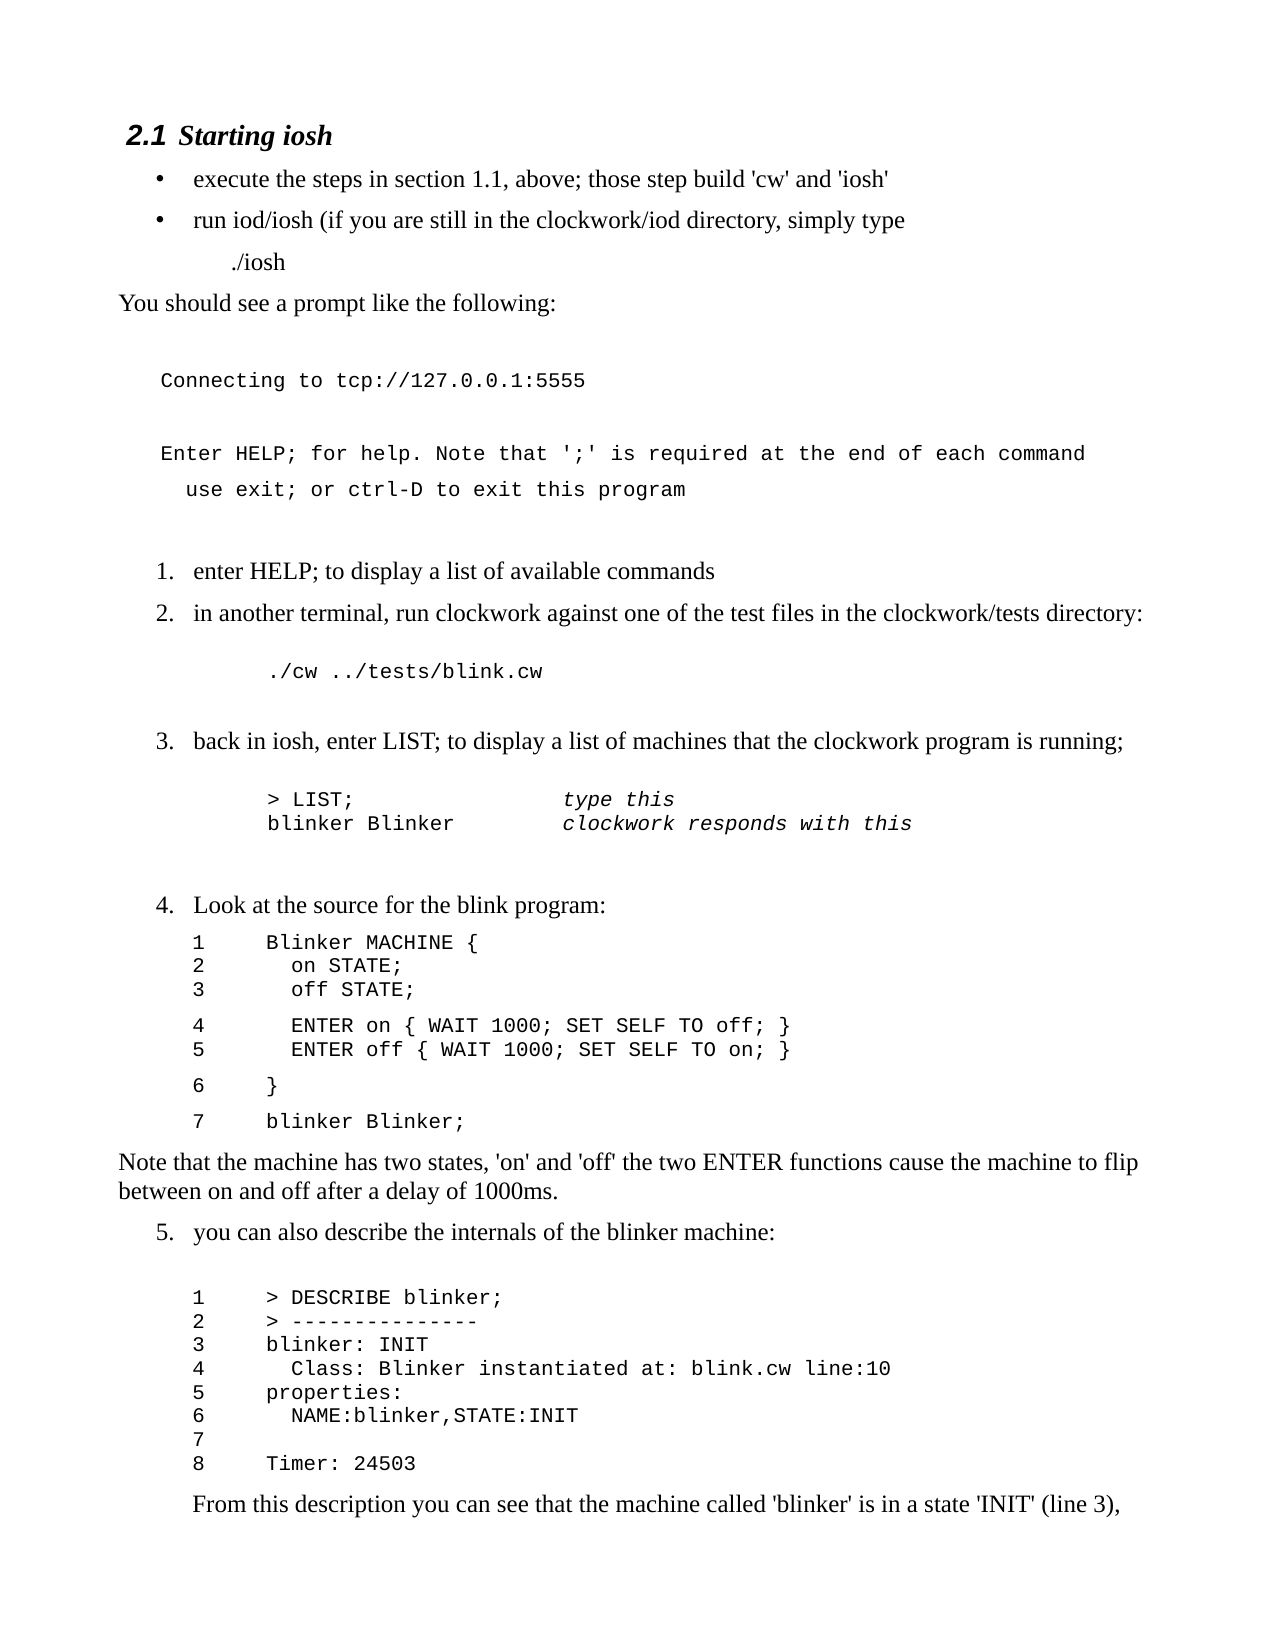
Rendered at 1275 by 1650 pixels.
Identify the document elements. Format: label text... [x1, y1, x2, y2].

text From this description you can see that the machine called 'blinker' is in a state 'INIT' (line 3), [118, 1489, 1157, 1518]
list back in iosh, enter LIST; to display a list of machines that the clockwork program is running; > LIST; type this blinker Blinker clockwork responds with this [156, 726, 1157, 837]
text Connecting to tcp://127.0.0.1:5555 [160, 371, 1157, 394]
text Note that the machine has two states, 'on' and 'off' the two ENTER functions cause the machine to flip between on and off after a delay of 1000ms. [118, 1147, 1157, 1205]
list run iod/iosh (if you are still in the clockwork/iod directory, simply type [156, 206, 1157, 234]
list execute the steps in section 1.1, above; those step build 'cw' and 'iosh' [156, 164, 1157, 193]
text 1 Blinker MACHINE { 2 on STATE; 3 off STATE; [118, 932, 1157, 1003]
list enter HELP; to display a list of available commands [156, 556, 1157, 585]
list in another terminal, run clockwork against one of the test files in the clockwork/tests directory: ./cw ../tests/blink.cw [156, 598, 1157, 713]
text use exit; or ctrl-D to exit this program [160, 479, 1157, 503]
text 1 > DESCRIBE blinker; 2 > --------------- 3 blinker: INIT 4 Class: Blinker instantiated at: blink.cw line:10 5 properties: 6 NAME:blinker,STATE:INIT 7 8 Timer: 24503 [118, 1287, 1157, 1476]
text 7 blinker Blinker; [118, 1111, 1157, 1135]
list you can also describe the internals of the blinker machine: [156, 1217, 1157, 1275]
text 6 } [118, 1075, 1157, 1098]
text You should see a prompt like the following: [118, 288, 1157, 317]
list ./iosh [193, 247, 1157, 276]
list Look at the source for the blink program: [156, 890, 1157, 919]
text Enter HELP; for help. Note that ';' is required at the end of each command [160, 443, 1157, 466]
text 4 ENTER on { WAIT 1000; SET SELF TO off; } 5 ENTER off { WAIT 1000; SET SELF TO on; } [118, 1015, 1157, 1062]
subtitle Starting iosh [118, 118, 1157, 152]
